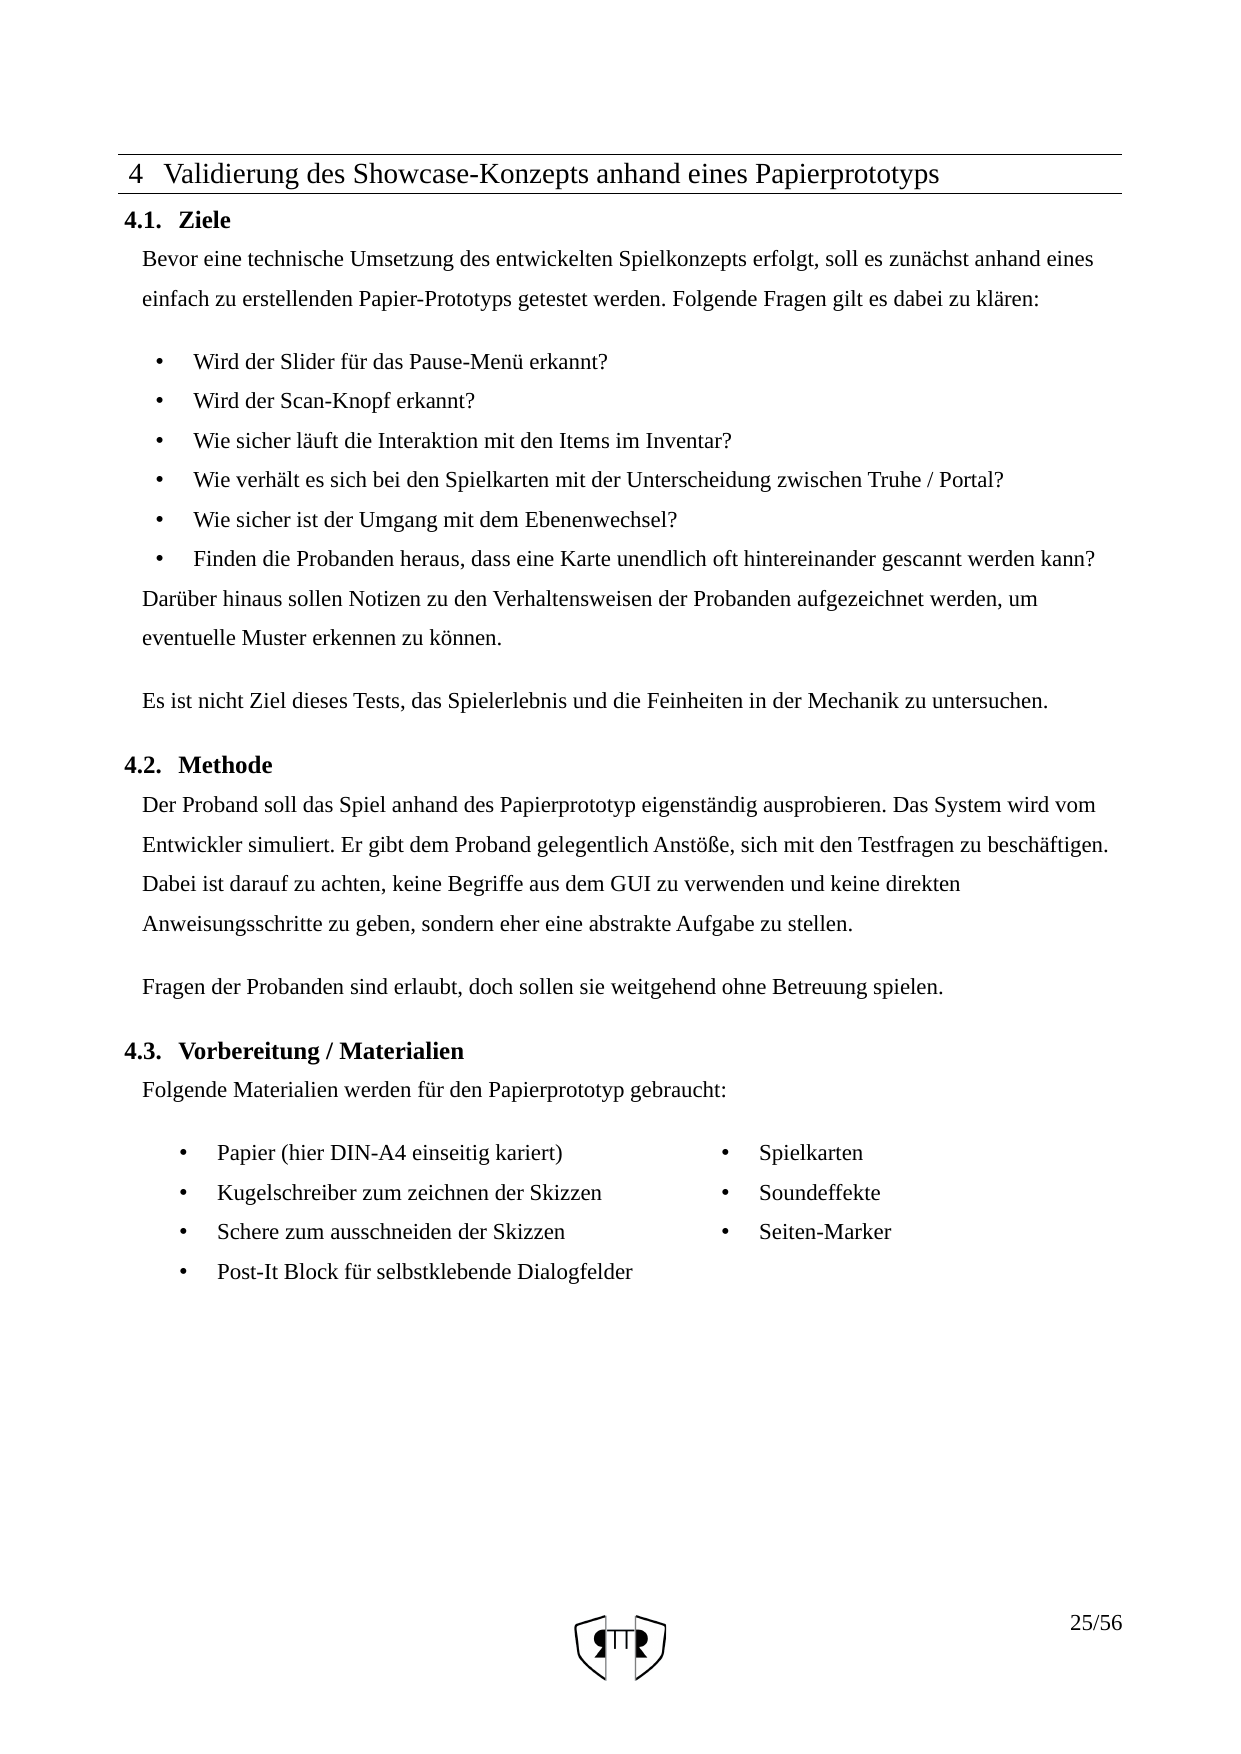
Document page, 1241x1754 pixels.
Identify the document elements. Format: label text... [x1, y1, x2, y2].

list Soundeffekte [721, 1179, 1122, 1205]
text Der Proband soll das Spiel anhand des Papierprototyp eigenständig ausprobieren. Das System wird vom Entwickler simuliert. Er gibt dem Proband gelegentlich Anstöße, sich mit den Testfragen zu beschäftigen. Dabei ist darauf zu achten, keine Begriffe aus dem GUI zu verwenden und keine direkten Anweisungsschritte zu geben, sondern eher eine abstrakte Aufgabe zu stellen. [142, 791, 1122, 936]
list Finden die Probanden heraus, dass eine Karte unendlich oft hintereinander gescannt werden kann? [156, 545, 1122, 572]
list Kugelschreiber zum zeichnen der Skizzen [179, 1179, 660, 1205]
list Spielkarten [721, 1139, 1122, 1166]
picture [574, 1615, 667, 1681]
list Papier (hier DIN-A4 einseitig kariert) [179, 1139, 660, 1166]
list Wird der Slider für das Pause-Menü erkannt? [156, 348, 1122, 374]
list Seiten-Marker [721, 1218, 1122, 1245]
text Fragen der Probanden sind erlaubt, doch sollen sie weitgehend ohne Betreuung spielen. [142, 973, 1122, 999]
list Post-It Block für selbstklebende Dialogfelder [179, 1258, 660, 1284]
subtitle Ziele [124, 205, 1122, 234]
list Wird der Scan-Knopf erkannt? [156, 387, 1122, 414]
subtitle Validierung des Showcase-Konzepts anhand eines Papierprototyps [118, 155, 1122, 193]
text Es ist nicht Ziel dieses Tests, das Spielerlebnis und die Feinheiten in der Mechanik zu untersuchen. [142, 687, 1122, 714]
text Folgende Materialien werden für den Papierprototyp gebraucht: [142, 1076, 1122, 1103]
list Wie verhält es sich bei den Spielkarten mit der Unterscheidung zwischen Truhe / Portal? [156, 466, 1122, 493]
text Bevor eine technische Umsetzung des entwickelten Spielkonzepts erfolgt, soll es zunächst anhand eines einfach zu erstellenden Papier-Prototyps getestet werden. Folgende Fragen gilt es dabei zu klären: [142, 245, 1122, 311]
subtitle Vorbereitung / Materialien [124, 1036, 1122, 1064]
text Darüber hinaus sollen Notizen zu den Verhaltensweisen der Probanden aufgezeichnet werden, um eventuelle Muster erkennen zu können. [142, 585, 1122, 651]
subtitle Methode [124, 751, 1122, 779]
list Schere zum ausschneiden der Skizzen [179, 1218, 660, 1245]
list Wie sicher ist der Umgang mit dem Ebenenwechsel? [156, 506, 1122, 532]
list Wie sicher läuft die Interaktion mit den Items im Inventar? [156, 427, 1122, 453]
